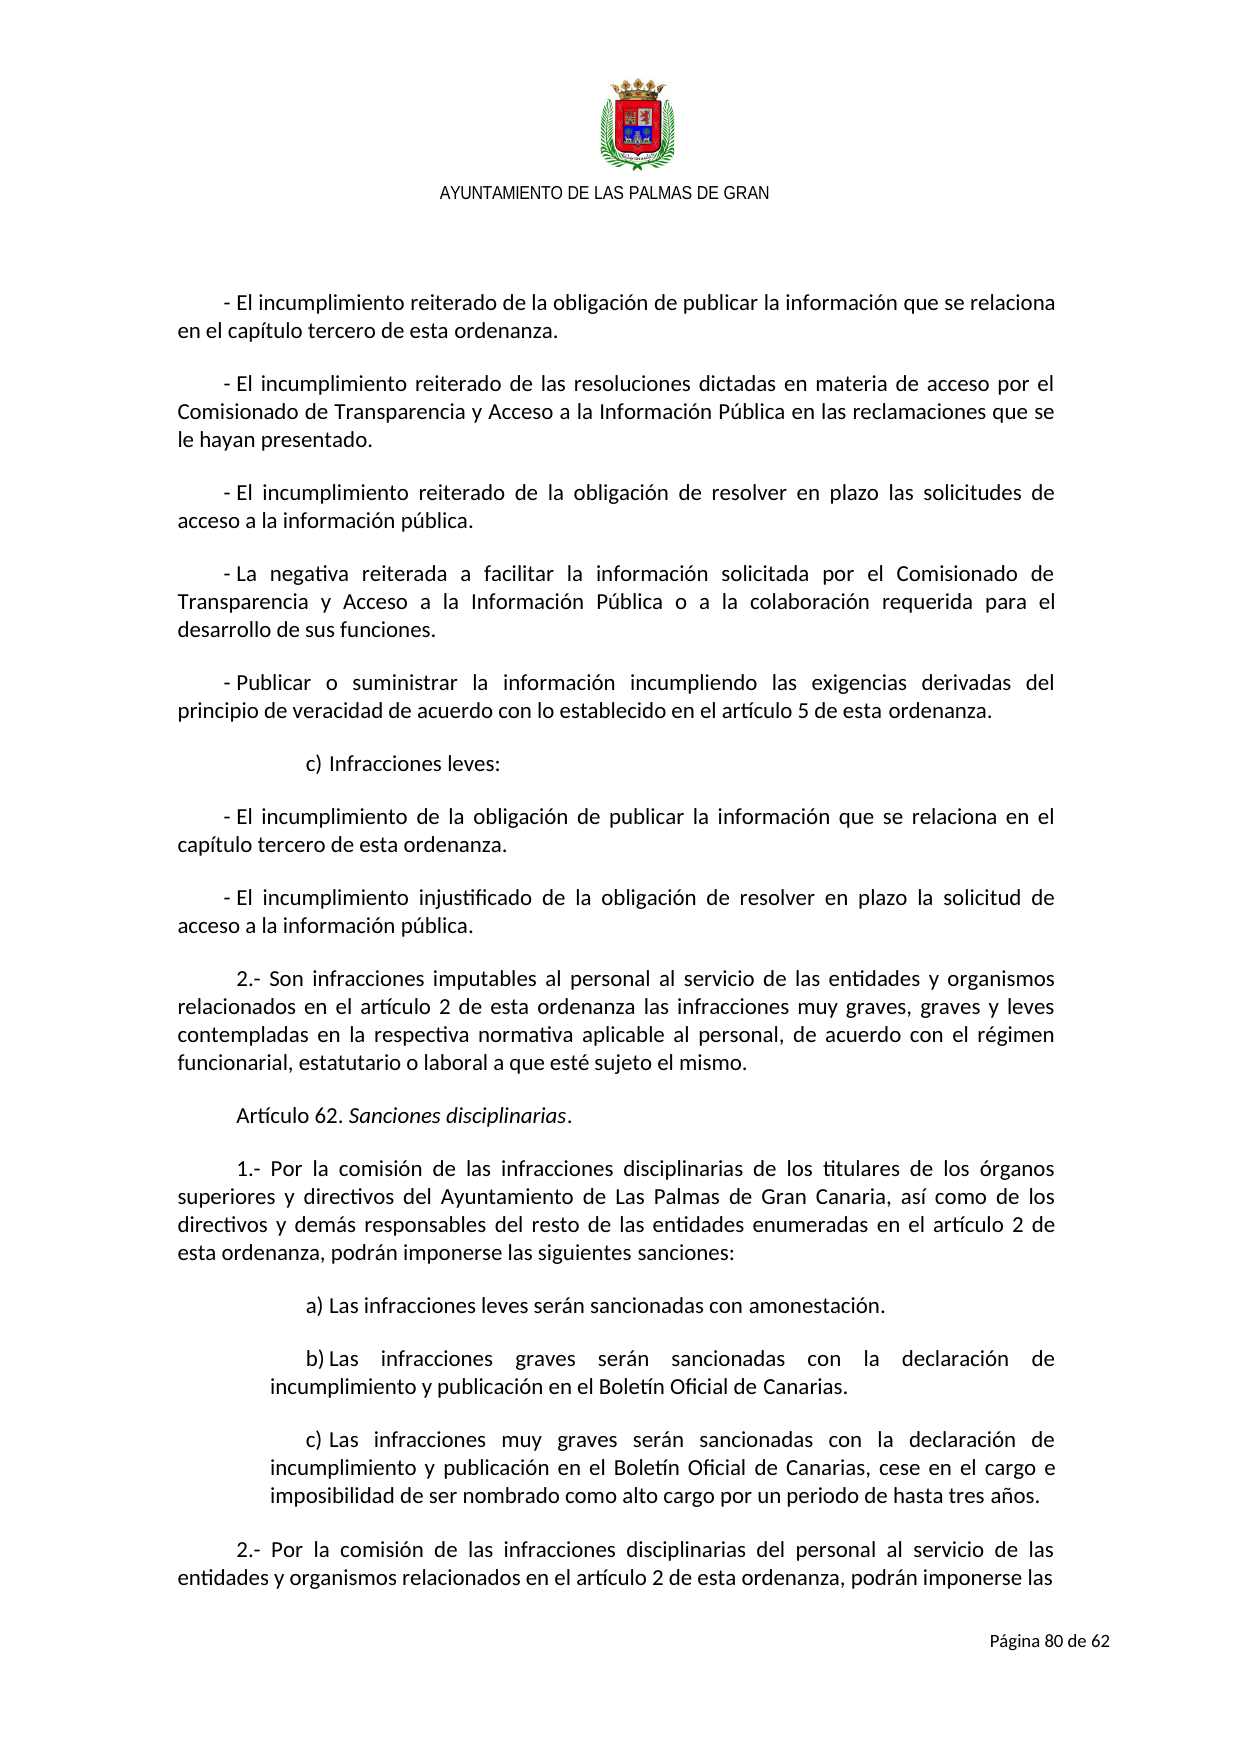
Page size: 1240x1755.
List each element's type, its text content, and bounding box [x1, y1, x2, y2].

list Las infracciones leves serán sancionadas con amonestación. [247, 1291, 1150, 1319]
list Las infracciones graves serán sancionadas con la declaración de incumplimiento y publicación en el Boletín Oficial de Canarias. [247, 1344, 1056, 1401]
text 1.- Por la comisión de las infracciones disciplinarias de los titulares de los órganos superiores y directivos del Ayuntamiento de Las Palmas de Gran Canaria, así como de los directivos y demás responsables del resto de las entidades enumeradas en el artículo 2 de esta ordenanza, podrán imponerse las siguientes sanciones: [177, 1154, 1056, 1267]
list El incumplimiento de la obligación de publicar la información que se relaciona en el capítulo tercero de esta ordenanza. [167, 802, 1056, 858]
text 2.- Son infracciones imputables al personal al servicio de las entidades y organismos relacionados en el artículo 2 de esta ordenanza las infracciones muy graves, graves y leves contempladas en la respectiva normativa aplicable al personal, de acuerdo con el régimen funcionarial, estatutario o laboral a que esté sujeto el mismo. [177, 964, 1056, 1076]
list El incumplimiento reiterado de la obligación de publicar la información que se relaciona en el capítulo tercero de esta ordenanza. [167, 288, 1056, 344]
list La negativa reiterada a facilitar la información solicitada por el Comisionado de Transparencia y Acceso a la Información Pública o a la colaboración requerida para el desarrollo de sus funciones. [167, 559, 1056, 643]
list El incumplimiento reiterado de la obligación de resolver en plazo las solicitudes de acceso a la información pública. [167, 478, 1056, 534]
list Las infracciones muy graves serán sancionadas con la declaración de incumplimiento y publicación en el Boletín Oficial de Canarias, cese en el cargo e imposibilidad de ser nombrado como alto cargo por un periodo de hasta tres años. [247, 1426, 1056, 1509]
list Infracciones leves: [306, 749, 1150, 777]
list El incumplimiento reiterado de las resoluciones dictadas en materia de acceso por el Comisionado de Transparencia y Acceso a la Información Pública en las reclamaciones que se le hayan presentado. [167, 369, 1056, 453]
list El incumplimiento injustificado de la obligación de resolver en plazo la solicitud de acceso a la información pública. [167, 883, 1056, 939]
text 2.- Por la comisión de las infracciones disciplinarias del personal al servicio de las entidades y organismos relacionados en el artículo 2 de esta ordenanza, podrán imponerse las [177, 1535, 1056, 1591]
text Artículo 62. Sanciones disciplinarias. [236, 1101, 1150, 1129]
list Publicar o suministrar la información incumpliendo las exigencias derivadas del principio de veracidad de acuerdo con lo establecido en el artículo 5 de esta ordenanza. [167, 668, 1056, 724]
